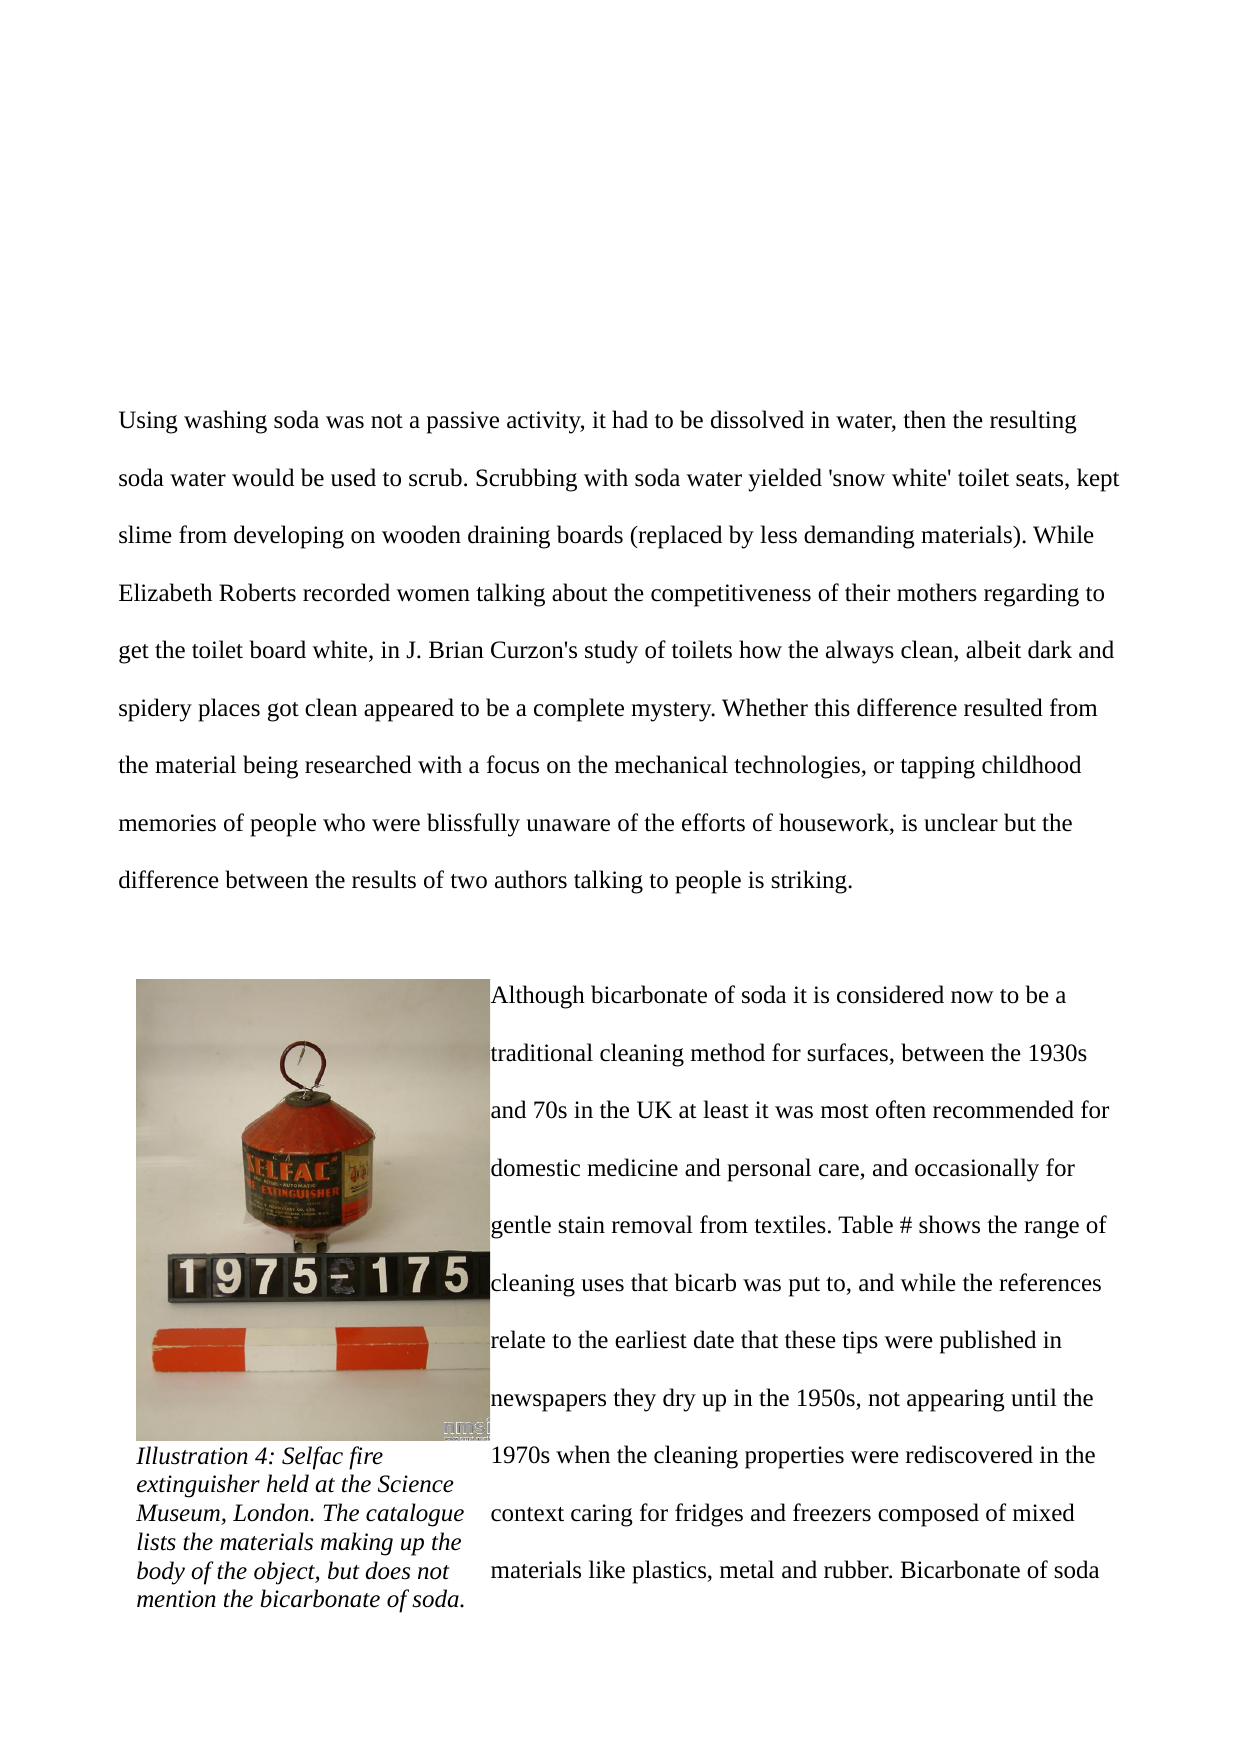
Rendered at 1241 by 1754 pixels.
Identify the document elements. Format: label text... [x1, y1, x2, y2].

text Using washing soda was not a passive activity, it had to be dissolved in water, then the resulting soda water would be used to scrub. Scrubbing with soda water yielded 'snow white' toilet seats, kept slime from developing on wooden draining boards (replaced by less demanding materials). While Elizabeth Roberts recorded women talking about the competitiveness of their mothers regarding to get the toilet board white, in J. Brian Curzon's study of toilets how the always clean, albeit dark and spidery places got clean appeared to be a complete mystery. Whether this difference resulted from the material being researched with a focus on the mechanical technologies, or tapping childhood memories of people who were blissfully unaware of the efforts of housework, is unclear but the difference between the results of two authors talking to people is striking. [118, 406, 1122, 894]
picture [136, 979, 491, 1441]
text Although bicarbonate of soda it is considered now to be a traditional cleaning method for surfaces, between the 1930s and 70s in the UK at least it was most often recommended for domestic medicine and personal care, and occasionally for gentle stain removal from textiles. Table # shows the range of cleaning uses that bicarb was put to, and while the references relate to the earliest date that these tips were published in newspapers they dry up in the 1950s, not appearing until the 1970s when the cleaning properties were rediscovered in the context caring for fridges and freezers composed of mixed materials like plastics, metal and rubber. Bicarbonate of soda [490, 981, 1122, 1584]
text Illustration 4: Selfac fire extinguisher held at the Science Museum, London. The catalogue lists the materials making up the body of the object, but does not mention the bicarbonate of soda. [136, 1441, 490, 1613]
